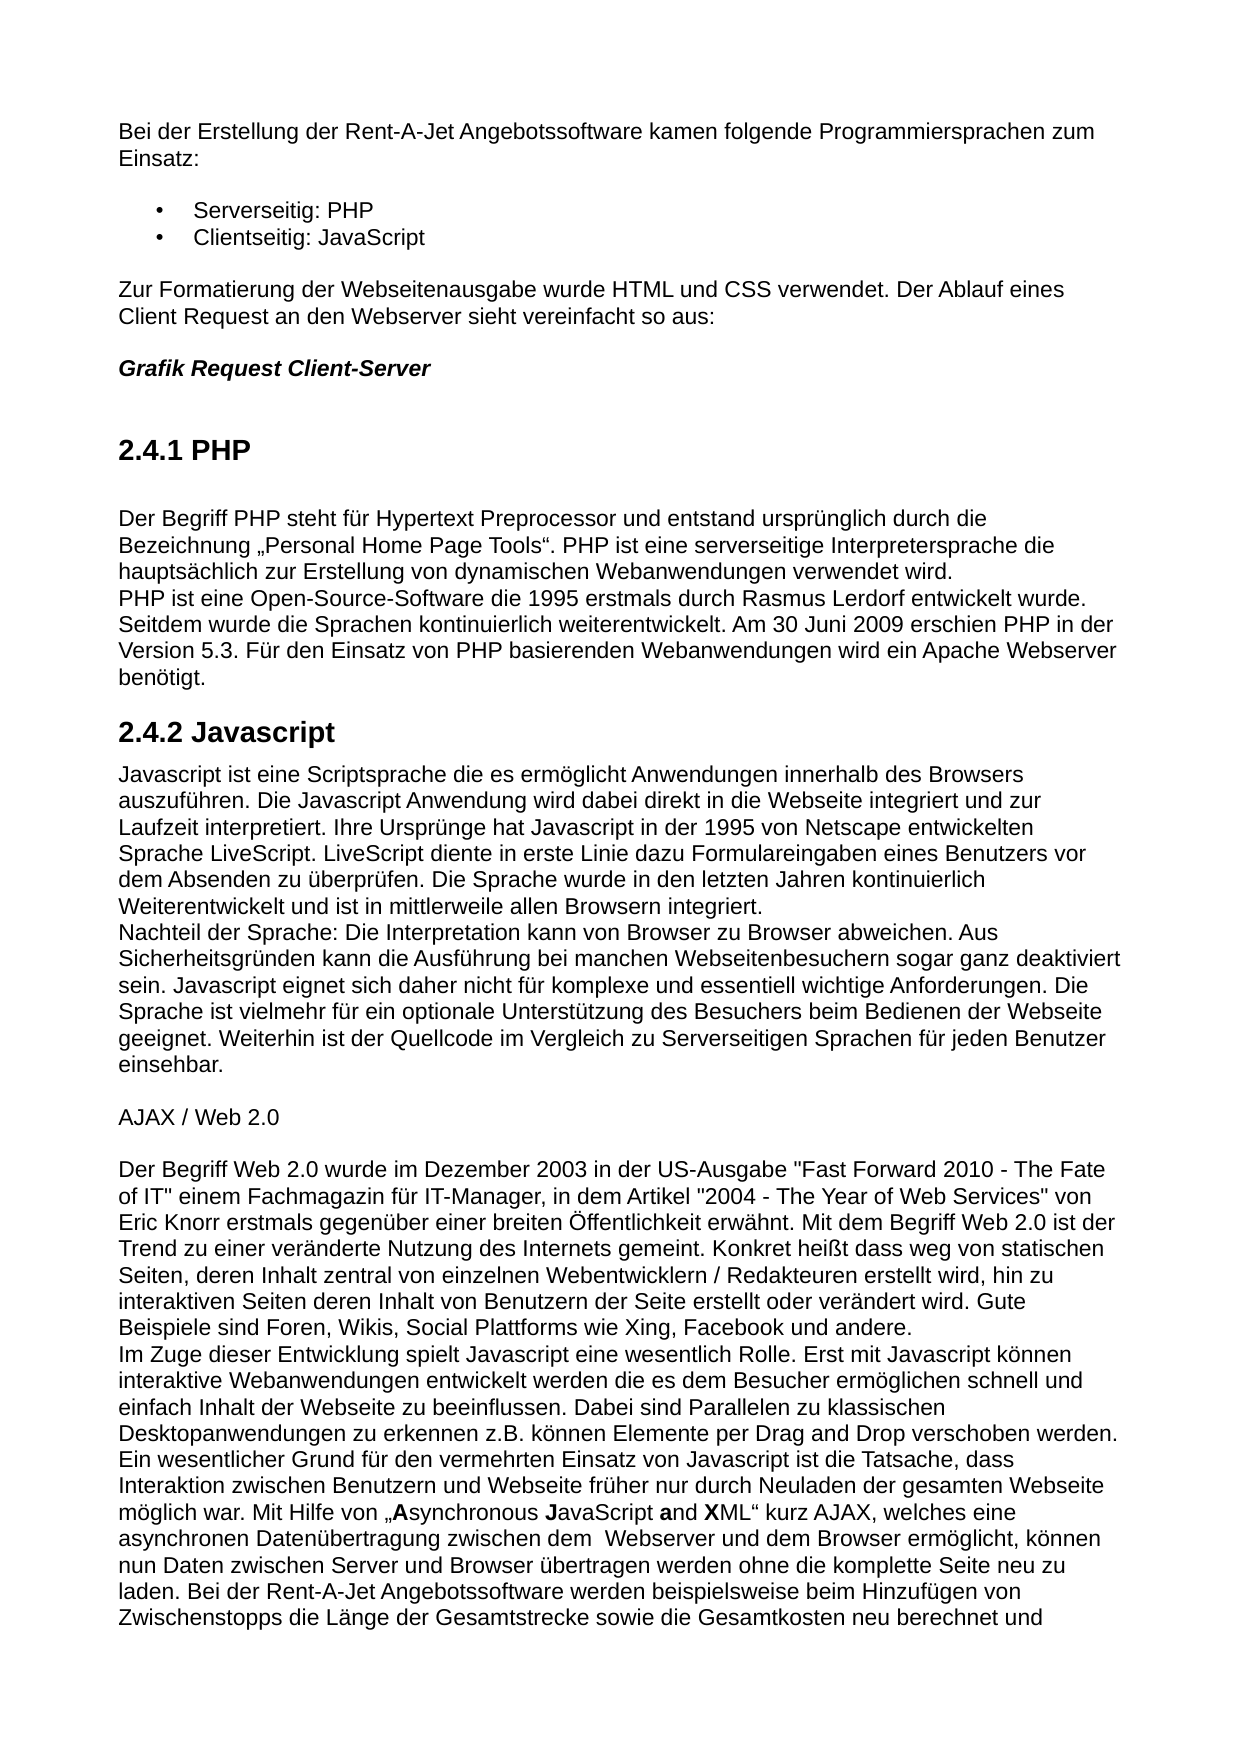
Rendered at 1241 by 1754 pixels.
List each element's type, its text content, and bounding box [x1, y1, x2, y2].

list Serverseitig: PHP [156, 197, 1122, 223]
text Javascript ist eine Scriptsprache die es ermöglicht Anwendungen innerhalb des Browsers auszuführen. Die Javascript Anwendung wird dabei direkt in die Webseite integriert und zur Laufzeit interpretiert. Ihre Ursprünge hat Javascript in der 1995 von Netscape entwickelten Sprache LiveScript. LiveScript diente in erste Linie dazu Formulareingaben eines Benutzers vor dem Absenden zu überprüfen. Die Sprache wurde in den letzten Jahren kontinuierlich Weiterentwickelt und ist in mittlerweile allen Browsern integriert. [118, 761, 1122, 919]
subtitle 2.4.1 PHP [118, 433, 1122, 467]
text Bei der Erstellung der Rent-A-Jet Angebotssoftware kamen folgende Programmiersprachen zum Einsatz: [118, 118, 1122, 171]
text Ein wesentlicher Grund für den vermehrten Einsatz von Javascript ist die Tatsache, dass Interaktion zwischen Benutzern und Webseite früher nur durch Neuladen der gesamten Webseite möglich war. Mit Hilfe von „Asynchronous JavaScript and XML“ kurz AJAX, welches eine asynchronen Datenübertragung zwischen dem Webserver und dem Browser ermöglicht, können nun Daten zwischen Server und Browser übertragen werden ohne die komplette Seite neu zu laden. Bei der Rent-A-Jet Angebotssoftware werden beispielsweise beim Hinzufügen von Zwischenstopps die Länge der Gesamtstrecke sowie die Gesamtkosten neu berechnet und [118, 1446, 1122, 1631]
text Der Begriff Web 2.0 wurde im Dezember 2003 in der US-Ausgabe "Fast Forward 2010 - The Fate of IT" einem Fachmagazin für IT-Manager, in dem Artikel "2004 - The Year of Web Services" von Eric Knorr erstmals gegenüber einer breiten Öffentlichkeit erwähnt. Mit dem Begriff Web 2.0 ist der Trend zu einer veränderte Nutzung des Internets gemeint. Konkret heißt dass weg von statischen Seiten, deren Inhalt zentral von einzelnen Webentwicklern / Redakteuren erstellt wird, hin zu interaktiven Seiten deren Inhalt von Benutzern der Seite erstellt oder verändert wird. Gute Beispiele sind Foren, Wikis, Social Plattforms wie Xing, Facebook und andere. [118, 1156, 1122, 1341]
text Im Zuge dieser Entwicklung spielt Javascript eine wesentlich Rolle. Erst mit Javascript können interaktive Webanwendungen entwickelt werden die es dem Besucher ermöglichen schnell und einfach Inhalt der Webseite zu beeinflussen. Dabei sind Parallelen zu klassischen Desktopanwendungen zu erkennen z.B. können Elemente per Drag and Drop verschoben werden. [118, 1341, 1122, 1446]
text AJAX / Web 2.0 [118, 1103, 1122, 1130]
text PHP ist eine Open-Source-Software die 1995 erstmals durch Rasmus Lerdorf entwickelt wurde. Seitdem wurde die Sprachen kontinuierlich weiterentwickelt. Am 30 Juni 2009 erschien PHP in der Version 5.3. Für den Einsatz von PHP basierenden Webanwendungen wird ein Apache Webserver benötigt. [118, 584, 1122, 690]
text Zur Formatierung der Webseitenausgabe wurde HTML und CSS verwendet. Der Ablauf eines Client Request an den Webserver sieht vereinfacht so aus: [118, 276, 1122, 329]
text Grafik Request Client-Server [118, 355, 1122, 382]
text Nachteil der Sprache: Die Interpretation kann von Browser zu Browser abweichen. Aus Sicherheitsgründen kann die Ausführung bei manchen Webseitenbesuchern sogar ganz deaktiviert sein. Javascript eignet sich daher nicht für komplexe und essentiell wichtige Anforderungen. Die Sprache ist vielmehr für ein optionale Unterstützung des Besuchers beim Bedienen der Webseite geeignet. Weiterhin ist der Quellcode im Vergleich zu Serverseitigen Sprachen für jeden Benutzer einsehbar. [118, 919, 1122, 1077]
list Clientseitig: JavaScript [156, 223, 1122, 250]
subtitle 2.4.2 Javascript [118, 715, 1122, 748]
text Der Begriff PHP steht für Hypertext Preprocessor und entstand ursprünglich durch die Bezeichnung „Personal Home Page Tools“. PHP ist eine serverseitige Interpretersprache die hauptsächlich zur Erstellung von dynamischen Webanwendungen verwendet wird. [118, 505, 1122, 584]
